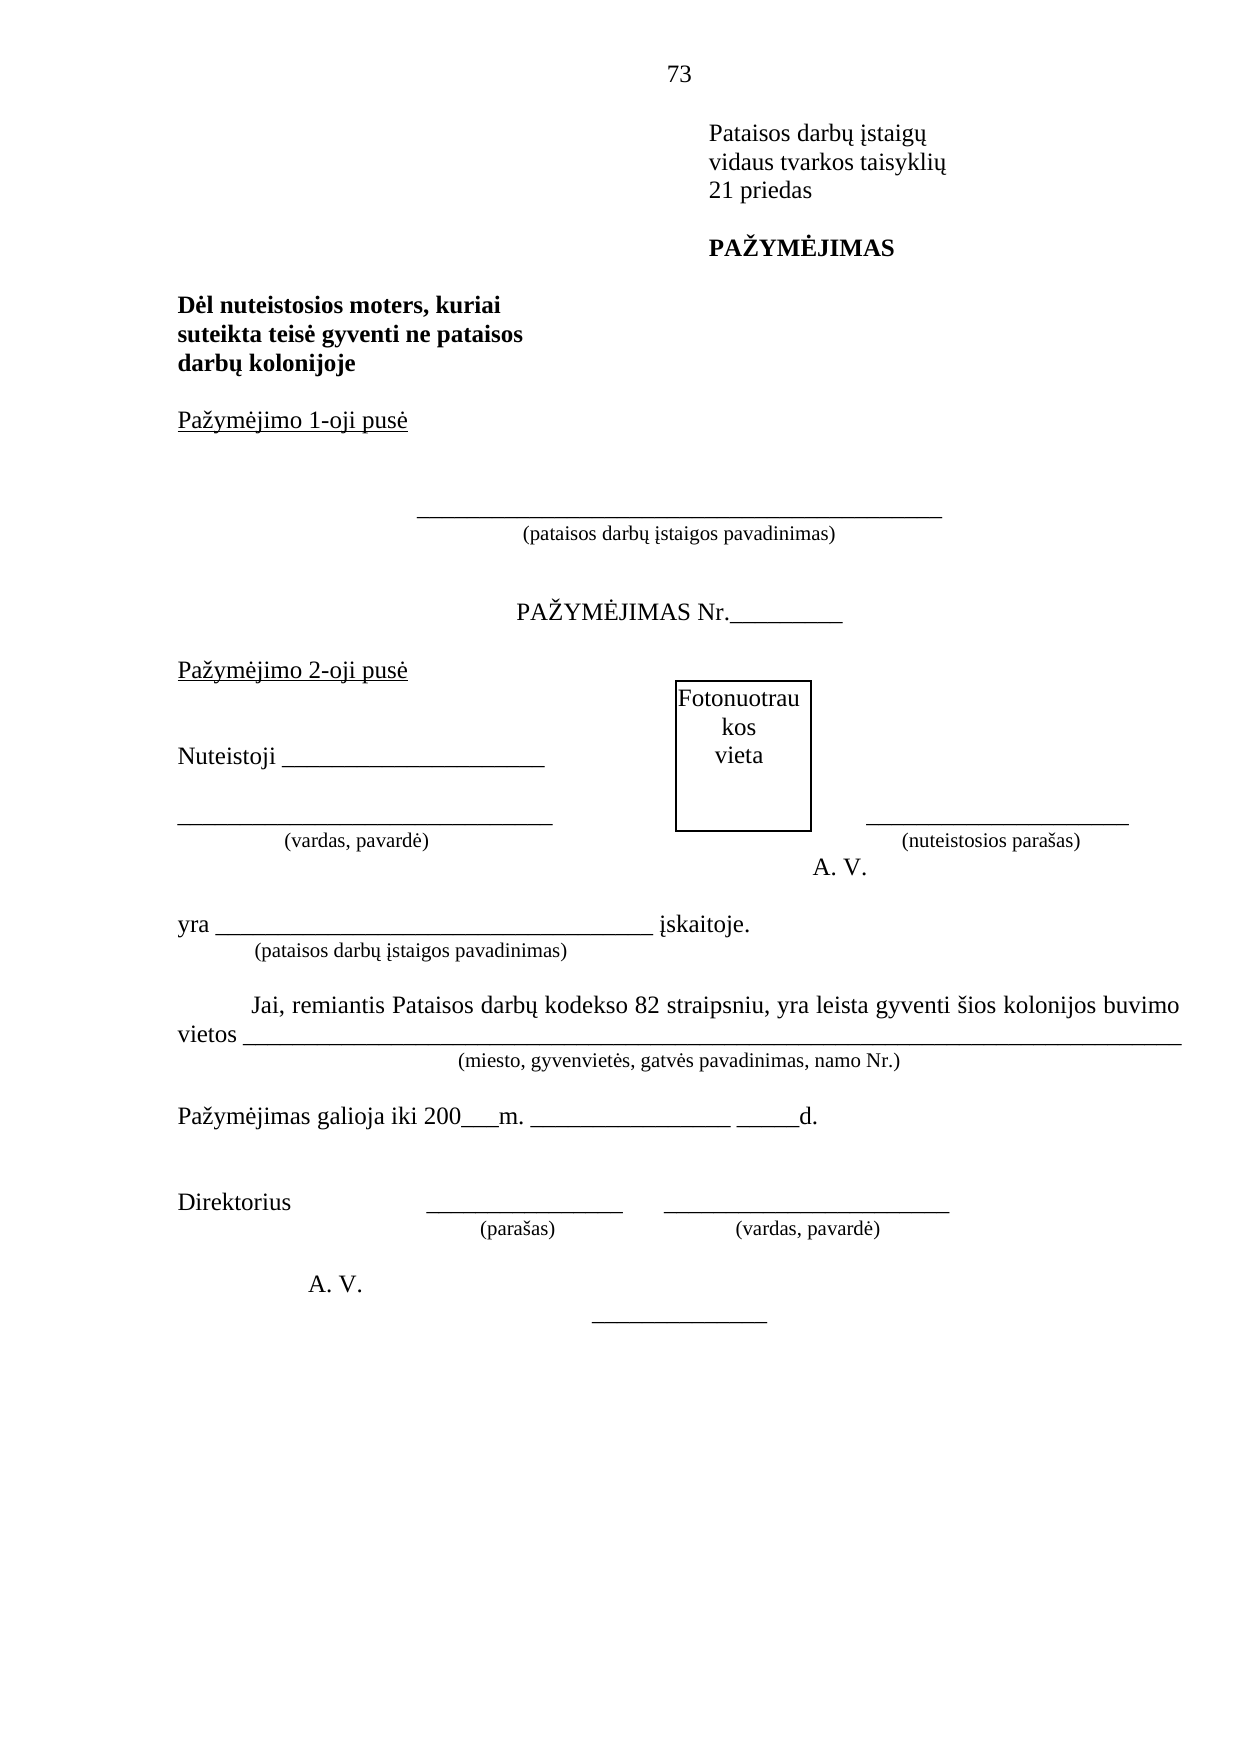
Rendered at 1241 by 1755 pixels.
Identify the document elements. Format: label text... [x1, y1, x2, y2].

text (parašas) (vardas, pavardė) [177, 1216, 1181, 1240]
text ______________ [177, 1297, 1181, 1326]
text (pataisos darbų įstaigos pavadinimas) [177, 521, 1181, 545]
text vidaus tvarkos taisyklių [177, 147, 1181, 176]
text [812, 741, 1181, 770]
text Jai, remiantis Pataisos darbų kodekso 82 straipsniu, yra leista gyventi šios kolonijos buvimo vietos [177, 991, 1181, 1048]
text Nuteistoji _____________________ [177, 741, 675, 770]
text suteikta teisė gyventi ne pataisos [177, 319, 1181, 348]
text ______________________________ [177, 799, 675, 827]
text (miesto, gyvenvietės, gatvės pavadinimas, namo Nr.) [177, 1048, 1181, 1072]
text A. V. [177, 852, 1181, 880]
text Direktorius [177, 1187, 1181, 1216]
text PAŽYMĖJIMAS Nr._________ [177, 597, 1181, 626]
text Pažymėjimo 2-oji pusė [177, 655, 1181, 684]
text __________________________________________ [177, 492, 1181, 521]
text Pažymėjimo 1-oji pusė [177, 406, 1181, 434]
text yra ___________________________________ įskaitoje. [177, 909, 1181, 938]
text 21 priedas [177, 176, 1181, 204]
text _____________________ [812, 799, 1181, 827]
text PAŽYMĖJIMAS [177, 233, 1181, 262]
text A. V. [177, 1269, 1181, 1297]
text Pažymėjimas galioja iki 200___m. ________________ _____d. [177, 1101, 1181, 1130]
text (vardas, pavardė) (nuteistosios parašas) [177, 827, 1181, 852]
text Pataisos darbų įstaigų [709, 118, 1181, 147]
text (pataisos darbų įstaigos pavadinimas) [177, 938, 1181, 962]
text darbų kolonijoje [177, 348, 1181, 377]
text Dėl nuteistosios moters, kuriai [177, 291, 1181, 319]
